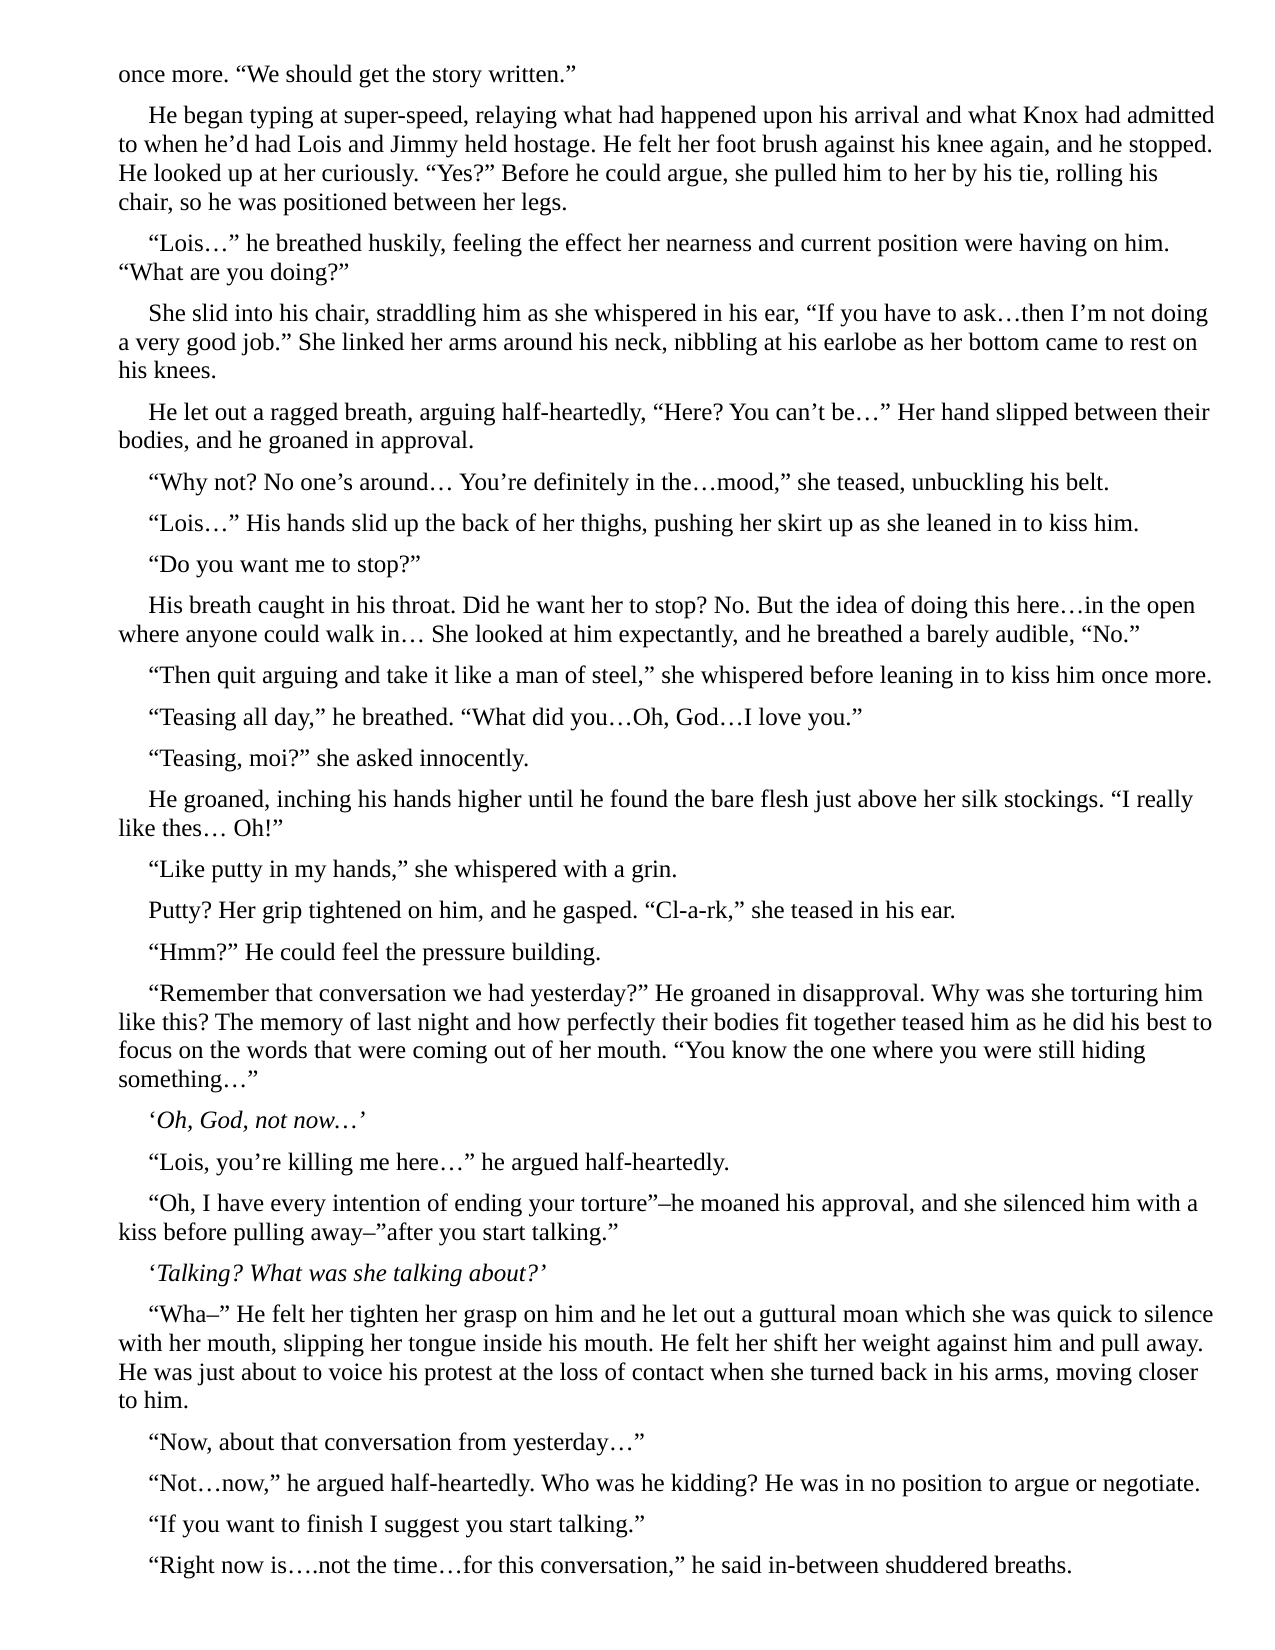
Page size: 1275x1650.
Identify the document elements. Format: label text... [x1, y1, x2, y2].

text “Oh, I have every intention of ending your torture”–he moaned his approval, and she silenced him with a kiss before pulling away–”after you start talking.” [118, 1188, 1216, 1245]
text “Not…now,” he argued half-heartedly. Who was he kidding? He was in no position to argue or negotiate. [118, 1468, 1216, 1497]
text He began typing at super-speed, relaying what had happened upon his arrival and what Knox had admitted to when he’d had Lois and Jimmy held hostage. He felt her foot brush against his knee again, and he stopped. He looked up at her curiously. “Yes?” Before he could argue, she pulled him to her by his tie, rolling his chair, so he was positioned between her legs. [118, 100, 1216, 215]
text “Like putty in my hands,” she whispered with a grin. [118, 854, 1216, 883]
text His breath caught in his throat. Did he want her to stop? No. But the idea of doing this here…in the open where anyone could walk in… She looked at him expectantly, and he breathed a barely audible, “No.” [118, 590, 1216, 648]
text “Wha–” He felt her tighten her grasp on him and he let out a guttural moan which she was quick to silence with her mouth, slipping her tongue inside his mouth. He felt her shift her weight against him and pull away. He was just about to voice his protest at the loss of contact when she turned back in his arms, moving closer to him. [118, 1299, 1216, 1414]
text “Then quit arguing and take it like a man of steel,” she whispered before leaning in to kiss him once more. [118, 660, 1216, 689]
text Putty? Her grip tightened on him, and he gasped. “Cl-a-rk,” she teased in his ear. [118, 895, 1216, 924]
text “Now, about that conversation from yesterday…” [118, 1427, 1216, 1455]
text “Lois, you’re killing me here…” he argued half-heartedly. [118, 1147, 1216, 1175]
text She slid into his chair, straddling him as she whispered in his ear, “If you have to ask…then I’m not doing a very good job.” She linked her arms around his neck, nibbling at his earlobe as her bottom came to rest on his knees. [118, 298, 1216, 384]
text “Teasing, moi?” she asked innocently. [118, 743, 1216, 772]
text ‘Oh, God, not now…’ [118, 1105, 1216, 1134]
text once more. “We should get the story written.” [118, 59, 1216, 88]
text “Do you want me to stop?” [118, 549, 1216, 578]
text “If you want to finish I suggest you start talking.” [118, 1509, 1216, 1538]
text He let out a ragged breath, arguing half-heartedly, “Here? You can’t be…” Her hand slipped between their bodies, and he groaned in approval. [118, 397, 1216, 454]
text “Remember that conversation we had yesterday?” He groaned in disapproval. Why was she torturing him like this? The memory of last night and how perfectly their bodies fit together teased him as he did his best to focus on the words that were coming out of her mouth. “You know the one where you were still hiding something…” [118, 978, 1216, 1093]
text “Hmm?” He could feel the pressure building. [118, 937, 1216, 965]
text “Why not? No one’s around… You’re definitely in the…mood,” she teased, unbuckling his belt. [118, 467, 1216, 495]
text ‘Talking? What was she talking about?’ [118, 1258, 1216, 1287]
text He groaned, inching his hands higher until he found the bare flesh just above her silk stockings. “I really like thes… Oh!” [118, 784, 1216, 842]
text “Right now is….not the time…for this conversation,” he said in-between shuddered breaths. [118, 1550, 1216, 1579]
text “Lois…” he breathed huskily, feeling the effect her nearness and current position were having on him. “What are you doing?” [118, 228, 1216, 285]
text “Teasing all day,” he breathed. “What did you…Oh, God…I love you.” [118, 702, 1216, 730]
text “Lois…” His hands slid up the back of her thighs, pushing her skirt up as she leaned in to kiss him. [118, 508, 1216, 537]
